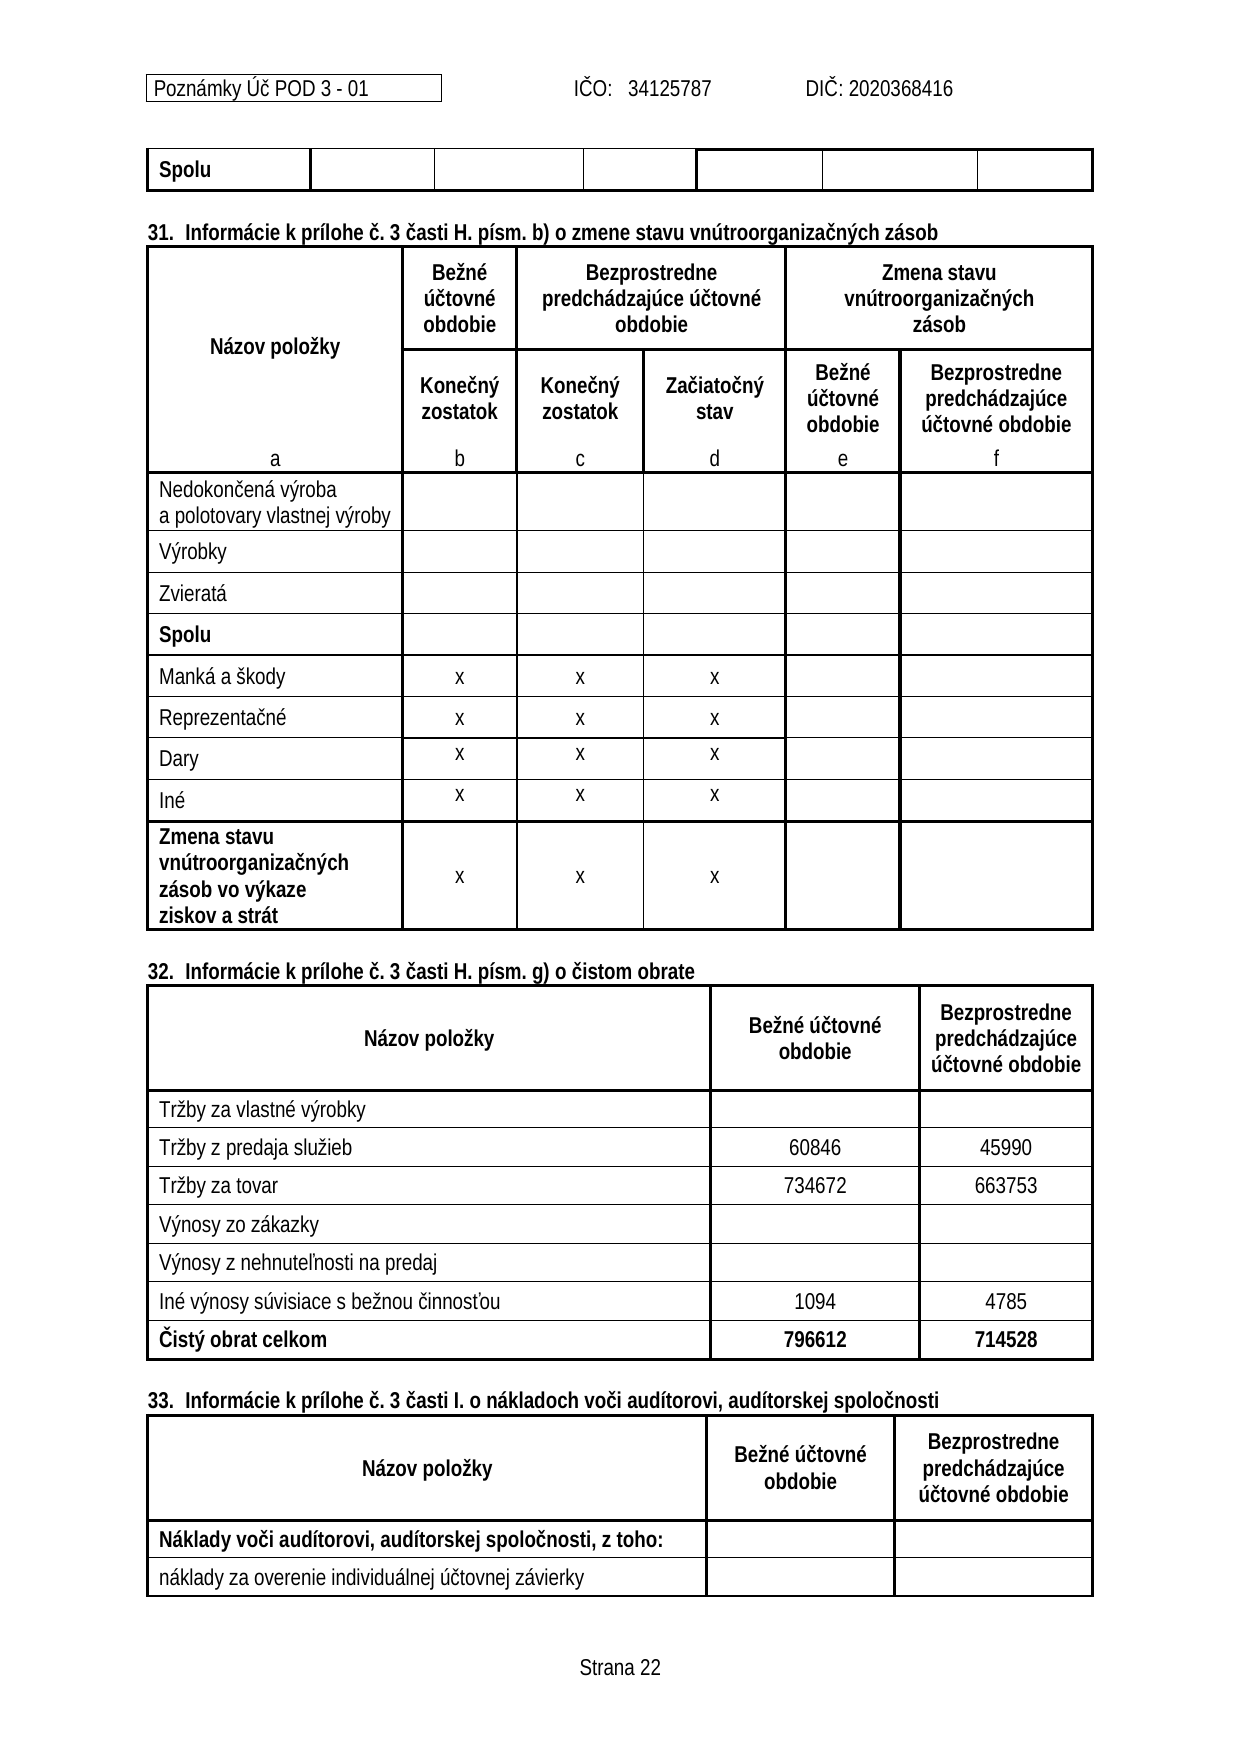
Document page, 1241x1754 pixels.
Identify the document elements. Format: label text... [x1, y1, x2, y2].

table_cell [404, 531, 516, 572]
table_header Názov položky [149, 248, 401, 445]
table_cell Výnosy zo zákazky [149, 1205, 709, 1243]
table_cell [787, 656, 898, 696]
table_cell 663753 [921, 1167, 1091, 1204]
table_header Bezprostredne predchádzajúce účtovné obdobie [896, 1417, 1091, 1518]
table_cell [902, 823, 1091, 928]
title Informácie k prílohe č. 3 časti H. písm. g) o čistom obrate [148, 958, 1092, 984]
table_cell Iné výnosy súvisiace s bežnou činnosťou [149, 1282, 709, 1319]
table_cell 734672 [712, 1167, 918, 1204]
table_cell [787, 474, 898, 530]
table_cell [896, 1522, 1091, 1557]
table_cell [787, 697, 898, 737]
table_cell náklady za overenie individuálnej účtovnej závierky [149, 1558, 705, 1595]
table_cell [902, 656, 1091, 696]
table_cell [902, 738, 1091, 778]
table_cell Manká a škody [149, 656, 401, 696]
table_cell 796612 [712, 1321, 918, 1358]
table_header Bezprostredne predchádzajúce účtovné obdobie [921, 987, 1091, 1089]
table_cell Konečný zostatok [404, 351, 515, 445]
table_cell Dary [149, 738, 401, 778]
table_cell [902, 780, 1091, 820]
table_cell x [644, 697, 784, 737]
table_cell Iné [149, 780, 401, 820]
table_cell 60846 [712, 1128, 918, 1166]
table_cell b [404, 445, 515, 471]
table_cell [404, 614, 516, 654]
table_cell [435, 149, 583, 189]
table_cell x [644, 656, 784, 696]
table_cell [902, 573, 1091, 613]
table_cell [404, 474, 516, 530]
table_cell x [518, 739, 643, 778]
table_cell [712, 1092, 918, 1127]
table_cell Výrobky [149, 531, 401, 572]
table_header Bežné účtovné obdobie [404, 248, 515, 348]
table_cell Nedokončená výroba a polotovary vlastnej výroby [149, 474, 401, 530]
table_cell [698, 151, 822, 189]
table_cell Zvieratá [149, 573, 401, 613]
table_cell x [518, 697, 643, 737]
table_cell x [518, 780, 643, 820]
table_cell [787, 738, 898, 778]
table_cell Tržby za tovar [149, 1167, 709, 1204]
table_cell x [404, 780, 516, 820]
table_cell [902, 614, 1091, 654]
table_cell [787, 823, 898, 928]
table_cell Výnosy z nehnuteľnosti na predaj [149, 1244, 709, 1281]
table_cell [921, 1205, 1091, 1243]
table_cell [312, 149, 434, 189]
table_cell Náklady voči audítorovi, audítorskej spoločnosti, z toho: [149, 1522, 705, 1557]
table_cell [787, 531, 898, 572]
table_cell [708, 1522, 893, 1557]
table_cell [708, 1558, 893, 1595]
table_cell Zmena stavu vnútroorganizačných zásob vo výkaze ziskov a strát [149, 823, 401, 928]
table_cell [584, 149, 695, 189]
table_header Názov položky [149, 1417, 705, 1518]
title Informácie k prílohe č. 3 časti H. písm. b) o zmene stavu vnútroorganizačných zásob [148, 218, 1092, 245]
table_cell Spolu [149, 614, 401, 654]
table_cell x [404, 697, 516, 737]
table_cell [644, 614, 784, 654]
table_cell [644, 573, 784, 613]
table_cell x [644, 823, 784, 928]
table_cell [712, 1205, 918, 1243]
table_cell Spolu [149, 149, 309, 189]
table_cell 714528 [921, 1321, 1091, 1358]
table_cell d [645, 445, 784, 471]
table_cell f [902, 445, 1091, 471]
table_cell x [644, 739, 784, 778]
table_cell x [404, 823, 516, 928]
table_cell [921, 1092, 1091, 1127]
table_cell x [644, 780, 784, 820]
table_cell Tržby z predaja služieb [149, 1128, 709, 1166]
table_cell Bezprostredne predchádzajúce účtovné obdobie [902, 351, 1091, 445]
table_cell [644, 531, 784, 572]
table_cell [644, 474, 784, 530]
table_cell [902, 474, 1091, 530]
table_cell c [518, 445, 642, 471]
table_cell [921, 1244, 1091, 1281]
table_cell x [518, 823, 643, 928]
table_header Bežné účtovné obdobie [708, 1417, 893, 1518]
table_cell Bežné účtovné obdobie [787, 351, 898, 445]
table_header Názov položky [149, 987, 709, 1089]
table_cell [404, 573, 516, 613]
table_cell e [787, 445, 898, 471]
table_cell [902, 697, 1091, 737]
table_header Bežné účtovné obdobie [712, 987, 918, 1089]
table_cell Začiatočný stav [645, 351, 784, 445]
table_cell [896, 1558, 1091, 1595]
table_cell x [404, 739, 516, 778]
table_cell 45990 [921, 1128, 1091, 1166]
table_cell x [404, 656, 516, 696]
table_cell [518, 573, 643, 613]
table_cell [712, 1244, 918, 1281]
table_cell [787, 573, 898, 613]
table_cell 1094 [712, 1282, 918, 1319]
table_cell Reprezentačné [149, 697, 401, 737]
table_cell [978, 151, 1091, 189]
table_cell [787, 614, 898, 654]
table_header Bezprostredne predchádzajúce účtovné obdobie [518, 248, 784, 348]
table_cell [902, 531, 1091, 572]
table_cell [518, 614, 643, 654]
table_cell Konečný zostatok [518, 351, 642, 445]
table_cell [518, 474, 643, 530]
table_cell a [149, 445, 401, 471]
table_cell Čistý obrat celkom [149, 1321, 709, 1358]
table_cell [823, 151, 977, 189]
table_cell [518, 531, 643, 572]
table_cell Tržby za vlastné výrobky [149, 1092, 709, 1127]
table_header Zmena stavu vnútroorganizačných zásob [787, 248, 1091, 348]
table_cell [787, 780, 898, 820]
table_cell x [518, 656, 643, 696]
table_cell 4785 [921, 1282, 1091, 1319]
title Informácie k prílohe č. 3 časti I. o nákladoch voči audítorovi, audítorskej spoločnosti [148, 1387, 1092, 1414]
